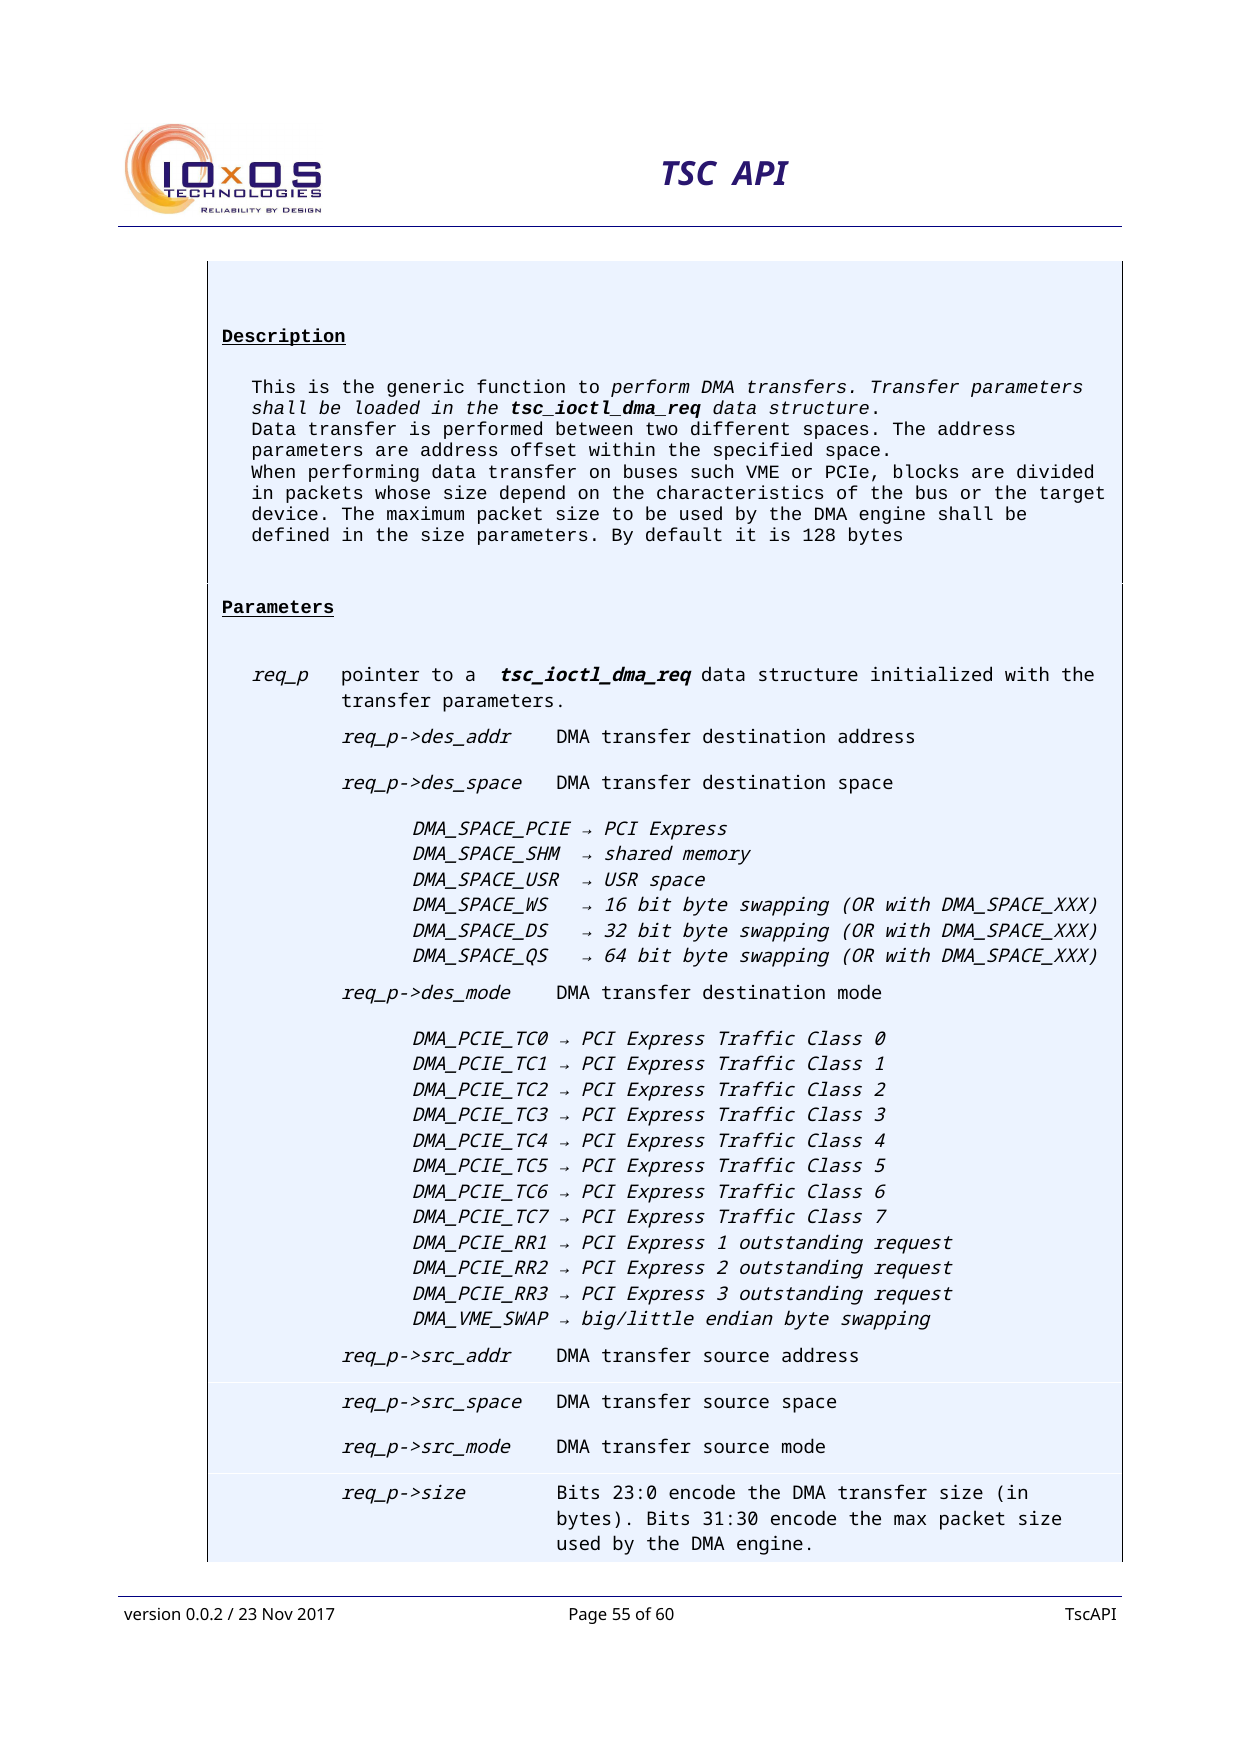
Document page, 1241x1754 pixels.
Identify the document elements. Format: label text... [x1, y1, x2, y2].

table_cell DMA transfer destination space [550, 764, 1122, 809]
table_cell [208, 1337, 245, 1382]
table_header req_p [245, 656, 335, 718]
table_cell [245, 974, 335, 1019]
subtitle Description [208, 312, 1122, 363]
table_cell req_p->des_mode [335, 974, 550, 1019]
table_cell [245, 1383, 335, 1428]
table_cell DMA transfer source mode [550, 1428, 1122, 1473]
table_cell [208, 1428, 245, 1473]
table_cell [208, 718, 245, 764]
table_cell [245, 809, 335, 974]
table_cell [245, 1474, 335, 1562]
table_cell [208, 974, 245, 1019]
text When performing data transfer on buses such VME or PCIe, blocks are divided in packets whose size depend on the characteristics of the bus or the target device. The maximum packet size to be used by the DMA engine shall be defined in the size parameters. By default it is 128 bytes [208, 462, 1122, 547]
table_cell [245, 718, 335, 764]
table_cell req_p->src_addr [335, 1337, 550, 1382]
table_cell DMA_SPACE_PCIE → PCI Express DMA_SPACE_SHM → shared memory DMA_SPACE_USR → USR space DMA_SPACE_WS → 16 bit byte swapping (OR with DMA_SPACE_XXX) DMA_SPACE_DS → 32 bit byte swapping (OR with DMA_SPACE_XXX) DMA_SPACE_QS → 64 bit byte swapping (OR with DMA_SPACE_XXX) [335, 809, 1122, 974]
table_cell req_p->src_mode [335, 1428, 550, 1473]
table_cell req_p->des_space [335, 764, 550, 809]
table_cell DMA transfer source address [550, 1337, 1122, 1382]
table_cell [245, 1337, 335, 1382]
table_cell [245, 1428, 335, 1473]
table_header pointer to a tsc_ioctl_dma_req data structure initialized with the transfer parameters. [335, 656, 1122, 718]
subtitle Parameters [208, 583, 1122, 619]
table_header [208, 656, 245, 718]
picture [123, 123, 323, 217]
table_cell req_p->size [335, 1474, 550, 1562]
table_cell [245, 1019, 335, 1337]
table_cell [208, 1383, 245, 1428]
table_cell DMA transfer destination address [550, 718, 1122, 764]
table_cell Bits 23:0 encode the DMA transfer size (in bytes). Bits 31:30 encode the max packet size used by the DMA engine. [550, 1474, 1122, 1562]
table_cell DMA_PCIE_TC0 → PCI Express Traffic Class 0 DMA_PCIE_TC1 → PCI Express Traffic Class 1 DMA_PCIE_TC2 → PCI Express Traffic Class 2 DMA_PCIE_TC3 → PCI Express Traffic Class 3 DMA_PCIE_TC4 → PCI Express Traffic Class 4 DMA_PCIE_TC5 → PCI Express Traffic Class 5 DMA_PCIE_TC6 → PCI Express Traffic Class 6 DMA_PCIE_TC7 → PCI Express Traffic Class 7 DMA_PCIE_RR1 → PCI Express 1 outstanding request DMA_PCIE_RR2 → PCI Express 2 outstanding request DMA_PCIE_RR3 → PCI Express 3 outstanding request DMA_VME_SWAP → big/little endian byte swapping [335, 1019, 1122, 1337]
table_cell req_p->des_addr [335, 718, 550, 764]
text This is the generic function to perform DMA transfers. Transfer parameters shall be loaded in the tsc_ioctl_dma_req data structure. [208, 363, 1122, 420]
table_cell DMA transfer destination mode [550, 974, 1122, 1019]
table_cell req_p->src_space [335, 1383, 550, 1428]
table_cell DMA transfer source space [550, 1383, 1122, 1428]
table_cell [208, 764, 245, 809]
table_cell [208, 1474, 245, 1562]
table_cell [208, 809, 245, 974]
table_cell [245, 764, 335, 809]
text Data transfer is performed between two different spaces. The address parameters are address offset within the specified space. [208, 420, 1122, 462]
table_cell [208, 1019, 245, 1337]
